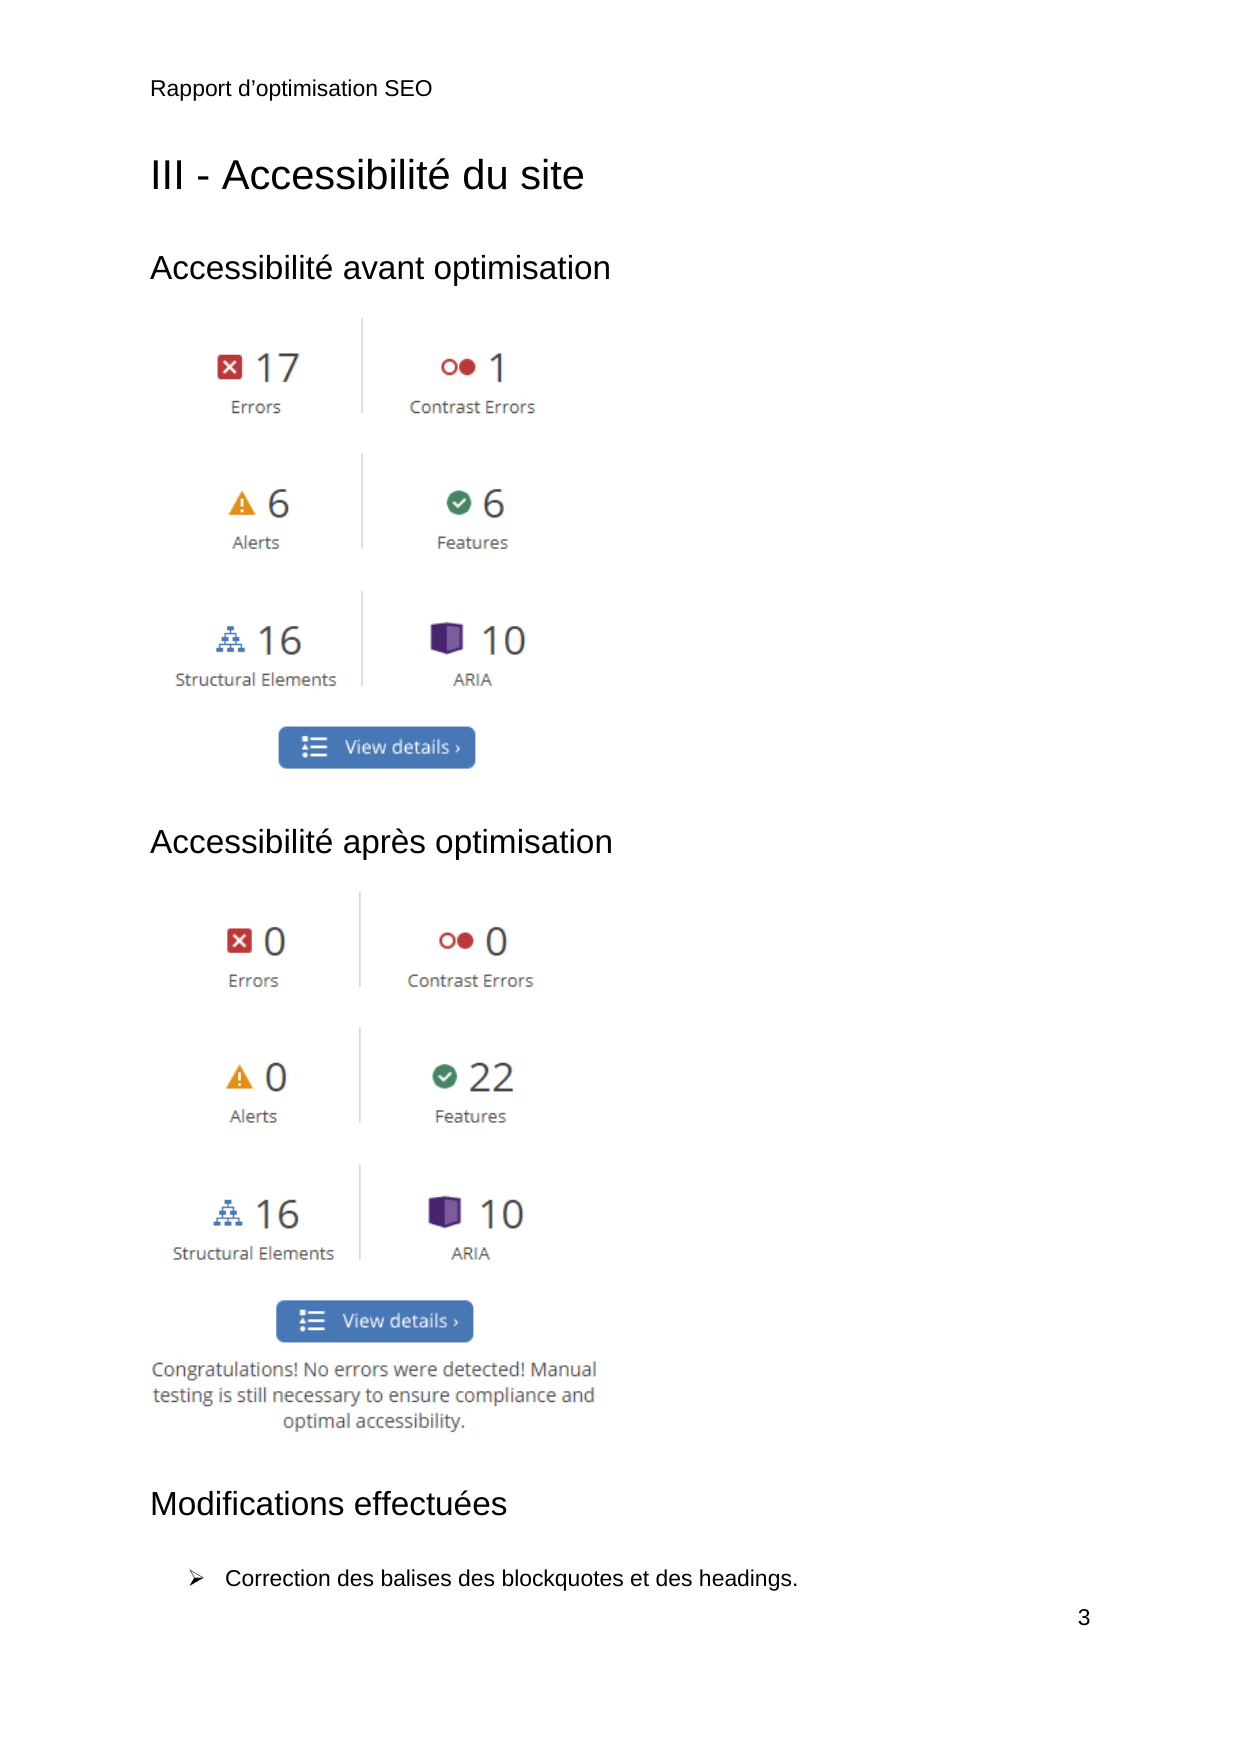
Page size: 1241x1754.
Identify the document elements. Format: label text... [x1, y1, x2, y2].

subtitle Modifications effectuées [150, 1484, 1090, 1523]
list Correction des balises des blockquotes et des headings. [187, 1565, 1090, 1592]
subtitle Accessibilité après optimisation [150, 822, 1090, 861]
subtitle Accessibilité avant optimisation [150, 248, 1090, 286]
subtitle III - Accessibilité du site [150, 150, 1090, 198]
